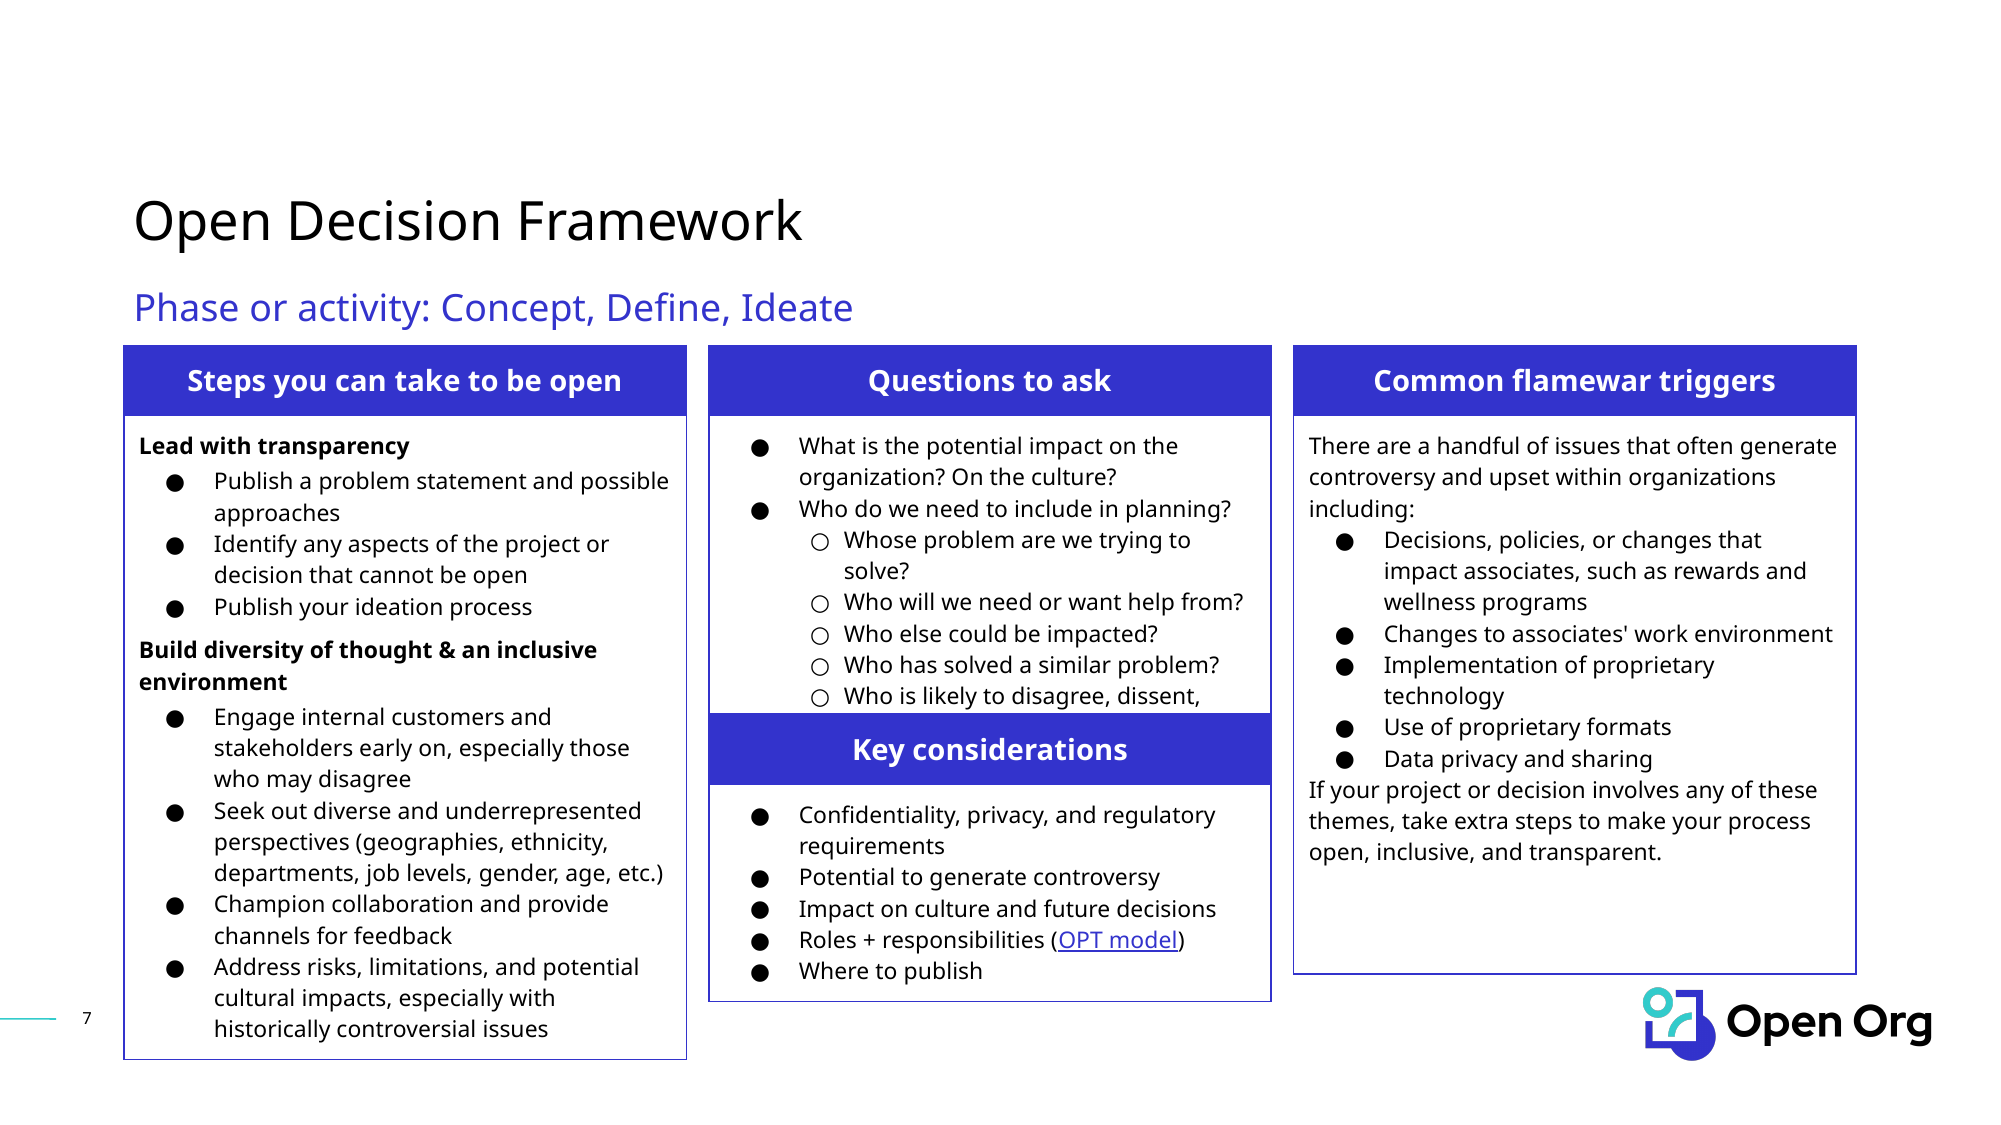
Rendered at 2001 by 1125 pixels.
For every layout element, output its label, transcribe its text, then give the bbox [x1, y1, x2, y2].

picture [1642, 986, 1932, 1062]
slide_number [82, 978, 124, 1059]
table_header Steps you can take to be open [125, 346, 686, 414]
table_cell Lead with transparency Publish a problem statement and possible approaches Identify any aspects of the project or decision that cannot be open Publish your ideation process Build diversity of thought & an inclusive environment Engage internal customers and stakeholders early on, especially those who may disagree Seek out diverse and underrepresented perspectives (geographies, ethnicity, departments, job levels, gender, age, etc.) Champion collaboration and provide channels for feedback Address risks, limitations, and potential cultural impacts, especially with historically controversial issues [125, 416, 686, 1059]
subtitle Phase or activity: Concept, Define, Ideate [133, 276, 1628, 337]
table_cell What is the potential impact on the organization? On the culture? Who do we need to include in planning? Whose problem are we trying to solve? Who will we need or want help from? Who else could be impacted? Who has solved a similar problem? Who is likely to disagree, dissent, reject, or opt out? Who else may care? [710, 416, 1270, 713]
table_cell There are a handful of issues that often generate controversy and upset within organizations including: Decisions, policies, or changes that impact associates, such as rewards and wellness programs Changes to associates' work environment Implementation of proprietary technology Use of proprietary formats Data privacy and sharing If your project or decision involves any of these themes, take extra steps to make your process open, inclusive, and transparent. [1294, 416, 1855, 973]
table_header Questions to ask [710, 346, 1270, 414]
title Open Decision Framework [133, 173, 1628, 265]
table_cell Confidentiality, privacy, and regulatory requirements Potential to generate controversy Impact on culture and future decisions Roles + responsibilities (OPT model) Where to publish [710, 785, 1270, 1001]
table_header Common flamewar triggers [1294, 346, 1855, 414]
table_header Key considerations [710, 715, 1270, 783]
